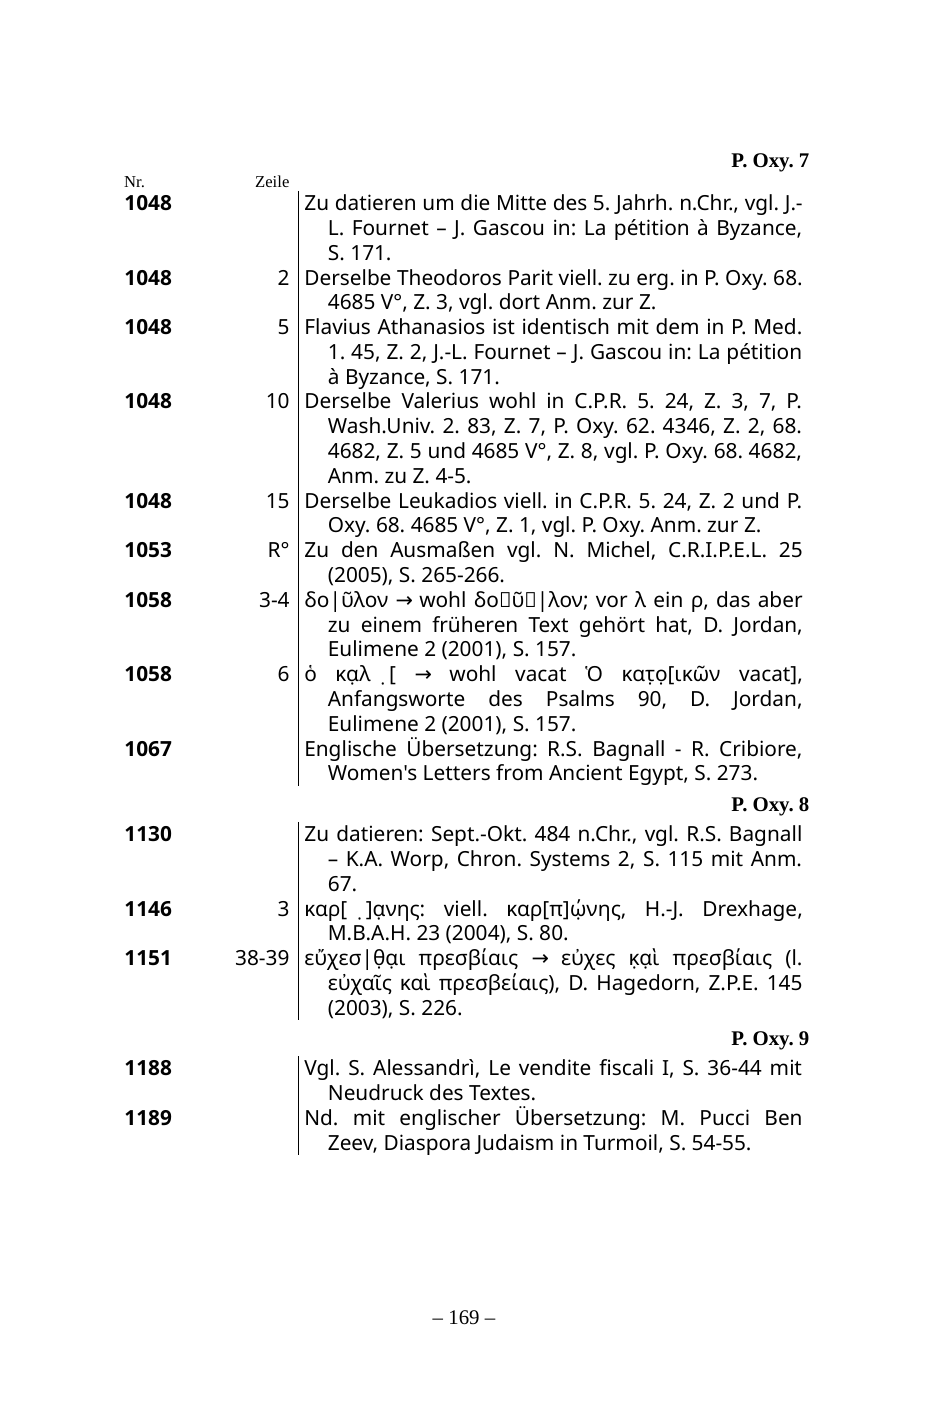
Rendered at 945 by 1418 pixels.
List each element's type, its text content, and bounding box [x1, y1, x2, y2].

table_cell [207, 736, 298, 786]
table_cell καρ[ ̣]α̣νης: viell. καρ[π]ώ̣νης, H.-J. Drexhage, M.B.A.H. 23 (2004), S. 80. [299, 896, 809, 946]
table_cell 1058 [118, 588, 207, 662]
table_cell 1048 [118, 265, 207, 315]
table_cell Derselbe Valerius wohl in C.P.R. 5. 24, Z. 3, 7, P. Wash.Univ. 2. 83, Z. 7, P. Oxy. 62. 4346, Z. 2, 68. 4682, Z. 5 und 4685 V°, Z. 8, vgl. P. Oxy. 68. 4682, Anm. zu Z. 4-5. [299, 389, 809, 488]
table_cell 1048 [118, 315, 207, 389]
table_header [207, 822, 298, 896]
table_cell 1048 [118, 191, 207, 265]
subtitle P. Oxy. 9 [118, 1026, 809, 1050]
table_cell [207, 191, 298, 265]
table_cell 1189 [118, 1106, 207, 1155]
table_cell 38-39 [207, 946, 298, 1020]
table_cell 3-4 [207, 588, 298, 662]
table_cell 1048 [118, 389, 207, 488]
table_cell 6 [207, 662, 298, 736]
table_cell 1146 [118, 896, 207, 946]
table_cell Zu den Ausmaßen vgl. N. Michel, C.R.I.P.E.L. 25 (2005), S. 265-266. [299, 538, 809, 587]
table_cell 1053 [118, 538, 207, 587]
table_cell 1058 [118, 662, 207, 736]
table_cell 5 [207, 315, 298, 389]
table_cell εὔχεσ|θ̣α̣ι πρεσβίαις → εὐχες κ̣α̣ὶ πρεσβίαις (l. εὐχαῖς καὶ πρεσβείαις), D. Hagedorn, Z.P.E. 145 (2003), S. 226. [299, 946, 809, 1020]
table_header [207, 1056, 298, 1106]
table_cell Englische Übersetzung: R.S. Bagnall - R. Cribiore, Women's Letters from Ancient Egypt, S. 273. [299, 736, 809, 786]
table_cell 1151 [118, 946, 207, 1020]
table_cell 3 [207, 896, 298, 946]
table_cell Nd. mit englischer Übersetzung: M. Pucci Ben Zeev, Diaspora Judaism in Turmoil, S. 54-55. [299, 1106, 809, 1155]
table_cell 1067 [118, 736, 207, 786]
table_cell 1048 [118, 488, 207, 538]
table_header Vgl. S. Alessandrì, Le vendite fiscali I, S. 36-44 mit Neudruck des Textes. [299, 1056, 809, 1106]
subtitle P. Oxy. 8 [118, 792, 809, 816]
table_cell Derselbe Leukadios viell. in C.P.R. 5. 24, Z. 2 und P. Oxy. 68. 4685 V°, Z. 1, vgl. P. Oxy. Anm. zur Z. [299, 488, 809, 538]
table_cell [207, 1106, 298, 1155]
table_cell 15 [207, 488, 298, 538]
table_cell 2 [207, 265, 298, 315]
table_cell Derselbe Theodoros Parit viell. zu erg. in P. Oxy. 68. 4685 V°, Z. 3, vgl. dort Anm. zur Z. [299, 265, 809, 315]
table_cell R° [207, 538, 298, 587]
table_cell ὁ κα̣λ ̣[ → wohl vacat Ὁ κατ̣ο̣[ικῶν vacat], Anfangsworte des Psalms 90, D. Jordan, Eulimene 2 (2001), S. 157. [299, 662, 809, 736]
table_cell Flavius Athanasios ist identisch mit dem in P. Med. 1. 45, Z. 2, J.-L. Fournet – J. Gascou in: La pétition à Byzance, S. 171. [299, 315, 809, 389]
table_header 1188 [118, 1056, 207, 1106]
table_header 1130 [118, 822, 207, 896]
table_cell δο|ῦλον → wohl δοῦ|λον; vor λ ein ρ, das aber zu einem früheren Text gehört hat, D. Jordan, Eulimene 2 (2001), S. 157. [299, 588, 809, 662]
table_cell 10 [207, 389, 298, 488]
table_cell Zu datieren um die Mitte des 5. Jahrh. n.Chr., vgl. J.-L. Fournet – J. Gascou in: La pétition à Byzance, S. 171. [299, 191, 809, 265]
table_header Zu datieren: Sept.-Okt. 484 n.Chr., vgl. R.S. Bagnall – K.A. Worp, Chron. Systems 2, S. 115 mit Anm. 67. [299, 822, 809, 896]
